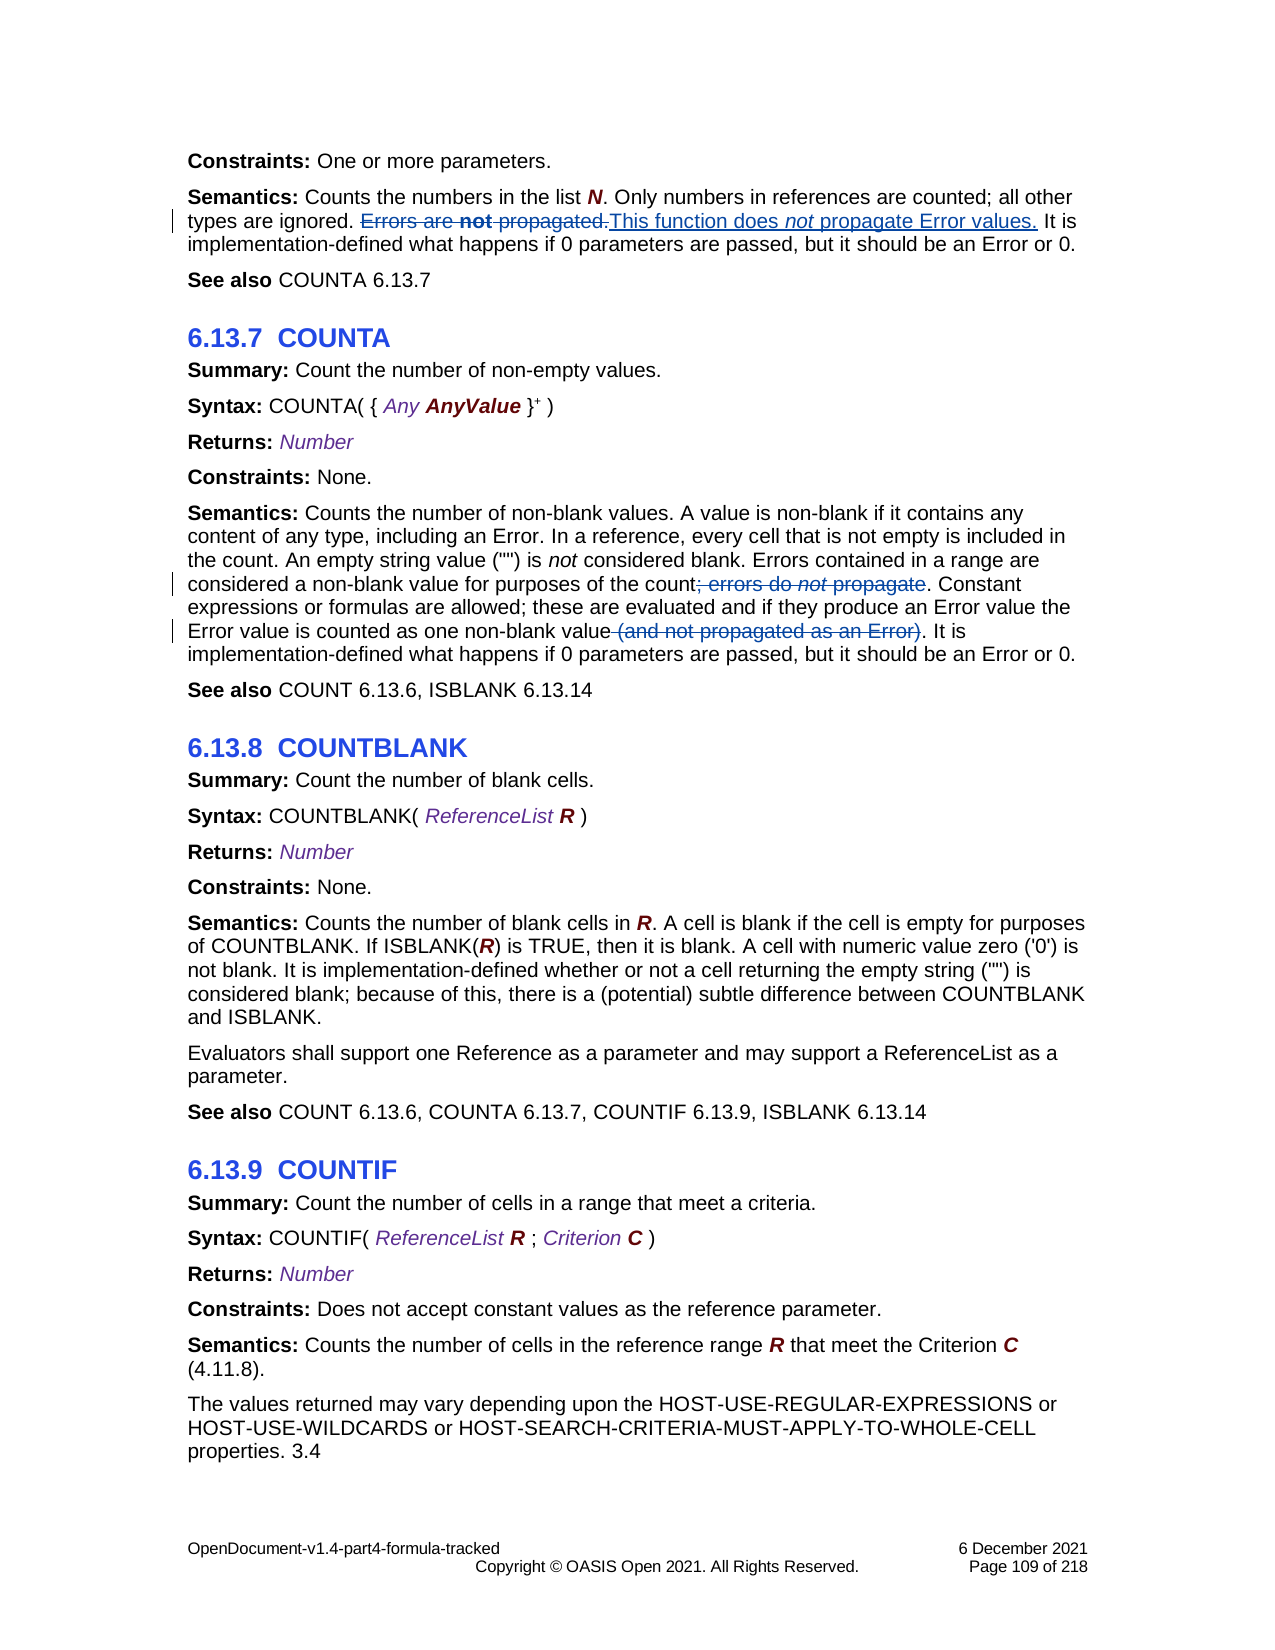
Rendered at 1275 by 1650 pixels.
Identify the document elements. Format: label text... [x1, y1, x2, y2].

text Returns: Number [187, 840, 1088, 864]
text See also COUNTA 6.13.7 [187, 268, 1088, 292]
text Constraints: Does not accept constant values as the reference parameter. [187, 1298, 1088, 1321]
text Evaluators shall support one Reference as a parameter and may support a ReferenceList as a parameter. [187, 1041, 1088, 1088]
text See also COUNT 6.13.6, ISBLANK 6.13.14 [187, 678, 1088, 702]
text Semantics: Counts the numbers in the list N. Only numbers in references are counted; all other types are ignored. This function does not propagate Error values. It is implementation-defined what happens if 0 parameters are passed, but it should be an Error or 0. [187, 186, 1088, 256]
text Summary: Count the number of cells in a range that meet a criteria. [187, 1191, 1088, 1214]
text Syntax: COUNTIF( ReferenceList R ; Criterion C ) [187, 1227, 1088, 1250]
subtitle COUNTIF [187, 1155, 1088, 1185]
text Returns: Number [187, 430, 1088, 454]
text Constraints: One or more parameters. [187, 150, 1088, 173]
text Syntax: COUNTA( { Any AnyValue }+ ) [187, 394, 1088, 418]
text Summary: Count the number of blank cells. [187, 769, 1088, 792]
text Constraints: None. [187, 466, 1088, 489]
text Summary: Count the number of non-empty values. [187, 359, 1088, 382]
text See also COUNT 6.13.6, COUNTA 6.13.7, COUNTIF 6.13.9, ISBLANK 6.13.14 [187, 1100, 1088, 1124]
text Syntax: COUNTBLANK( ReferenceList R ) [187, 804, 1088, 828]
subtitle COUNTA [187, 323, 1088, 353]
text Returns: Number [187, 1262, 1088, 1286]
text Semantics: Counts the number of cells in the reference range R that meet the Criterion C (4.11.8). [187, 1333, 1088, 1381]
text Semantics: Counts the number of blank cells in R. A cell is blank if the cell is empty for purposes of COUNTBLANK. If ISBLANK(R) is TRUE, then it is blank. A cell with numeric value zero ('0') is not blank. It is implementation-defined whether or not a cell returning the empty string ("") is considered blank; because of this, there is a (potential) subtle difference between COUNTBLANK and ISBLANK. [187, 911, 1088, 1029]
subtitle COUNTBLANK [187, 733, 1088, 763]
text Semantics: Counts the number of non-blank values. A value is non-blank if it contains any content of any type, including an Error. In a reference, every cell that is not empty is included in the count. An empty string value ("") is not considered blank. Errors contained in a range are considered a non-blank value for purposes of the count. Constant expressions or formulas are allowed; these are evaluated and if they produce an Error value the Error value is counted as one non-blank value. It is implementation-defined what happens if 0 parameters are passed, but it should be an Error or 0. [187, 501, 1088, 666]
text Constraints: None. [187, 876, 1088, 899]
text The values returned may vary depending upon the HOST-USE-REGULAR-EXPRESSIONS or HOST-USE-WILDCARDS or HOST-SEARCH-CRITERIA-MUST-APPLY-TO-WHOLE-CELL properties. 3.4 [187, 1393, 1088, 1463]
